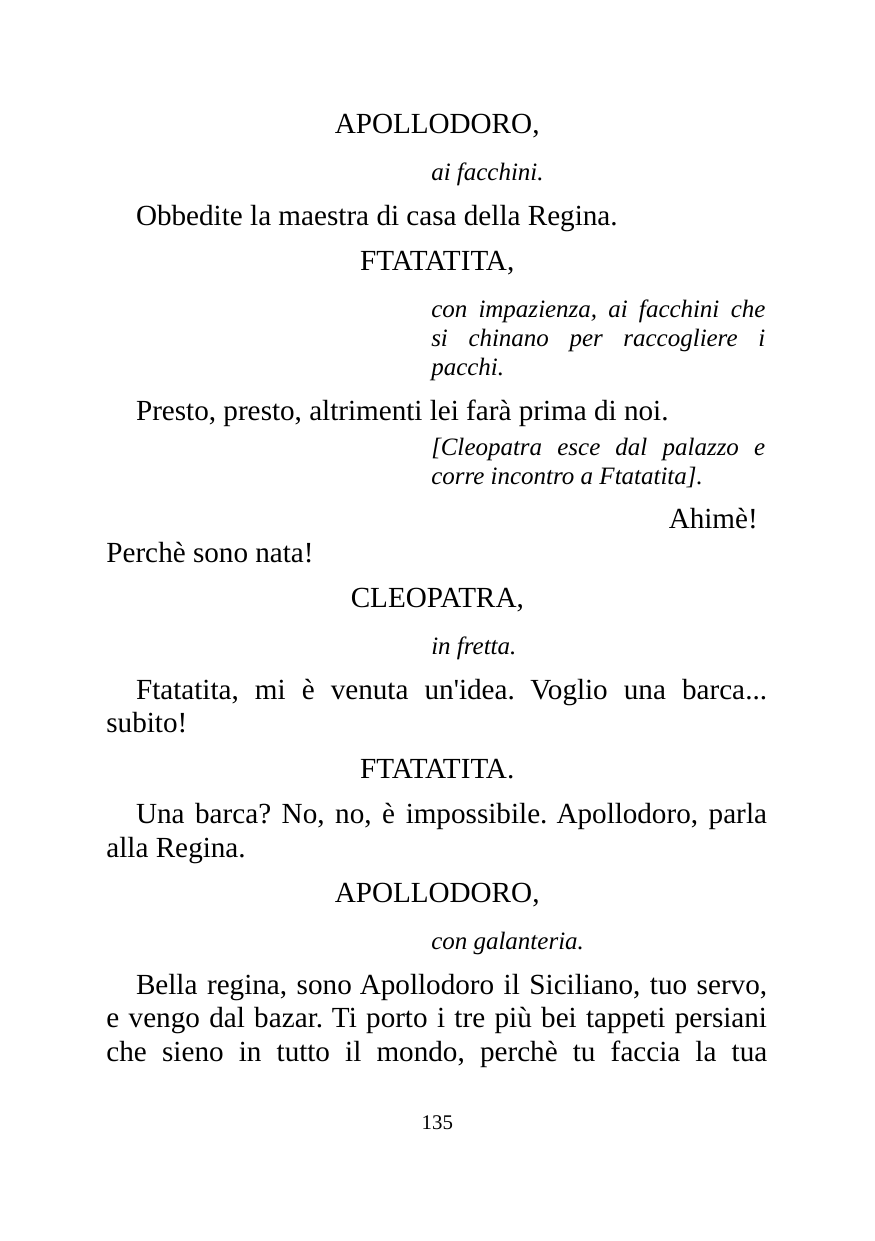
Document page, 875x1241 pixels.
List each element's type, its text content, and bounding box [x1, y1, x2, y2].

text Ahimè! Perchè sono nata! [106, 501, 768, 568]
text FTATATITA. [106, 751, 768, 784]
text APOLLODORO, [106, 875, 768, 908]
text CLEOPATRA, [106, 580, 768, 614]
text con galanteria. [431, 926, 768, 955]
text con impazienza, ai facchini che si chinano per raccogliere i pacchi. [431, 294, 768, 381]
text Ftatatita, mi è venuta un'idea. Voglio una barca... subito! [106, 672, 768, 739]
text [Cleopatra esce dal palazzo e corre incontro a Ftatatita]. [431, 432, 768, 489]
text ai facchini. [431, 157, 768, 186]
text Presto, presto, altrimenti lei farà prima di noi. [106, 393, 768, 426]
text Bella regina, sono Apollodoro il Siciliano, tuo servo, e vengo dal bazar. Ti porto i tre più bei tappeti persiani che sieno in tutto il mondo, perchè tu faccia la tua [106, 967, 768, 1067]
text APOLLODORO, [106, 106, 768, 140]
text Una barca? No, no, è impossibile. Apollodoro, parla alla Regina. [106, 796, 768, 863]
text Obbedite la maestra di casa della Regina. [106, 198, 768, 232]
text in fretta. [431, 631, 768, 660]
text FTATATITA, [106, 243, 768, 277]
